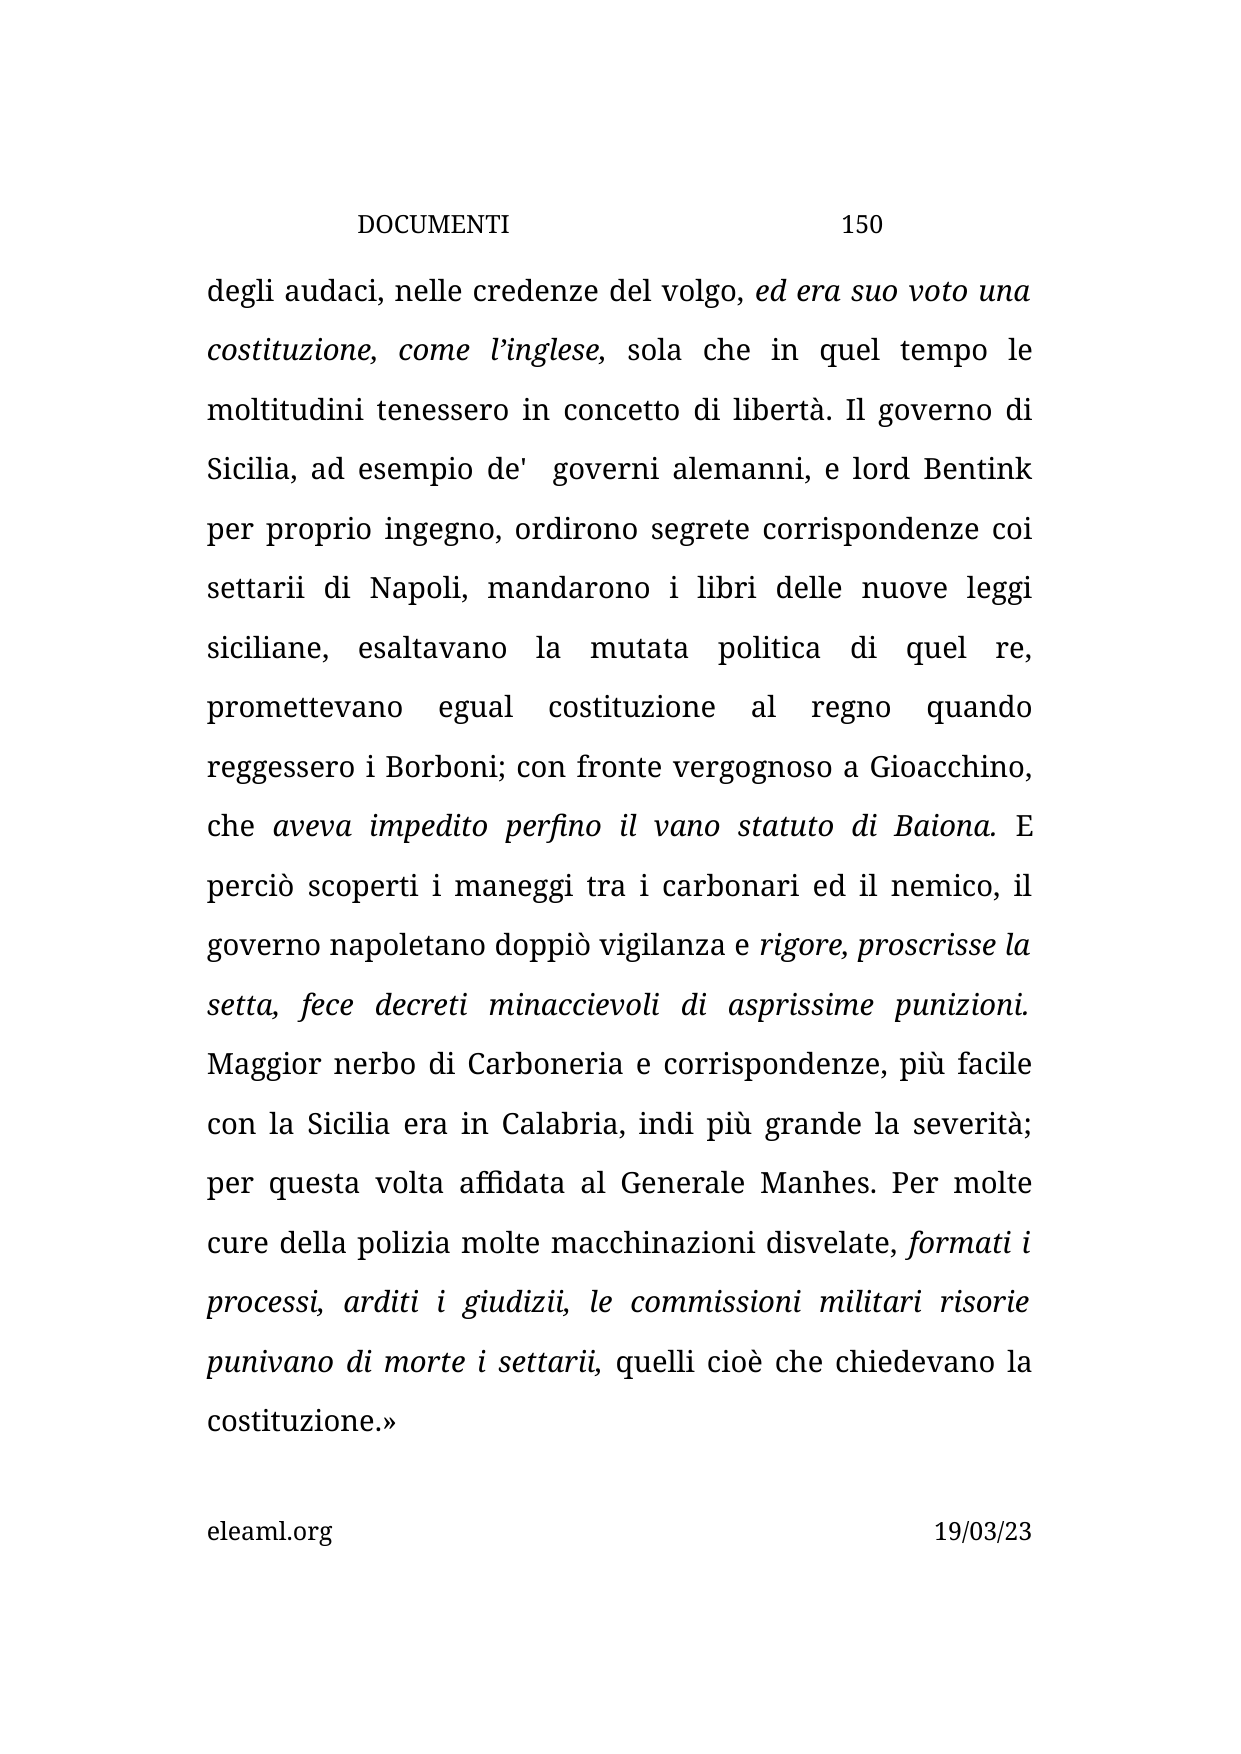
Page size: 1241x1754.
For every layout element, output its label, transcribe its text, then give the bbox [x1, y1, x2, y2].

text degli audaci, nelle credenze del volgo, ed era suo voto una costituzione, come l’inglese, sola che in quel tempo le moltitudini tenessero in concetto di libertà. Il governo di Sicilia, ad esempio de' governi alemanni, e lord Bentink per proprio ingegno, ordirono segrete corrispondenze coi settarii di Napoli, mandarono i libri delle nuove leggi siciliane, esaltavano la mutata politica di quel re, promettevano egual costituzione al regno quando reggessero i Borboni; con fronte vergognoso a Gioacchino, che aveva impedito perfino il vano statuto di Baiona. E perciò scoperti i maneggi tra i carbonari ed il nemico, il governo napoletano doppiò vigilanza e rigore, proscrisse la setta, fece decreti minaccievoli di asprissime punizioni. Maggior nerbo di Carboneria e corrispondenze, più facile con la Sicilia era in Calabria, indi più grande la severità; per questa volta affidata al Generale Manhes. Per molte cure della polizia molte macchinazioni disvelate, formati i processi, arditi i giudizii, le commissioni militari risorie punivano di morte i settarii, quelli cioè che chiedevano la costituzione.» [207, 270, 1033, 1440]
